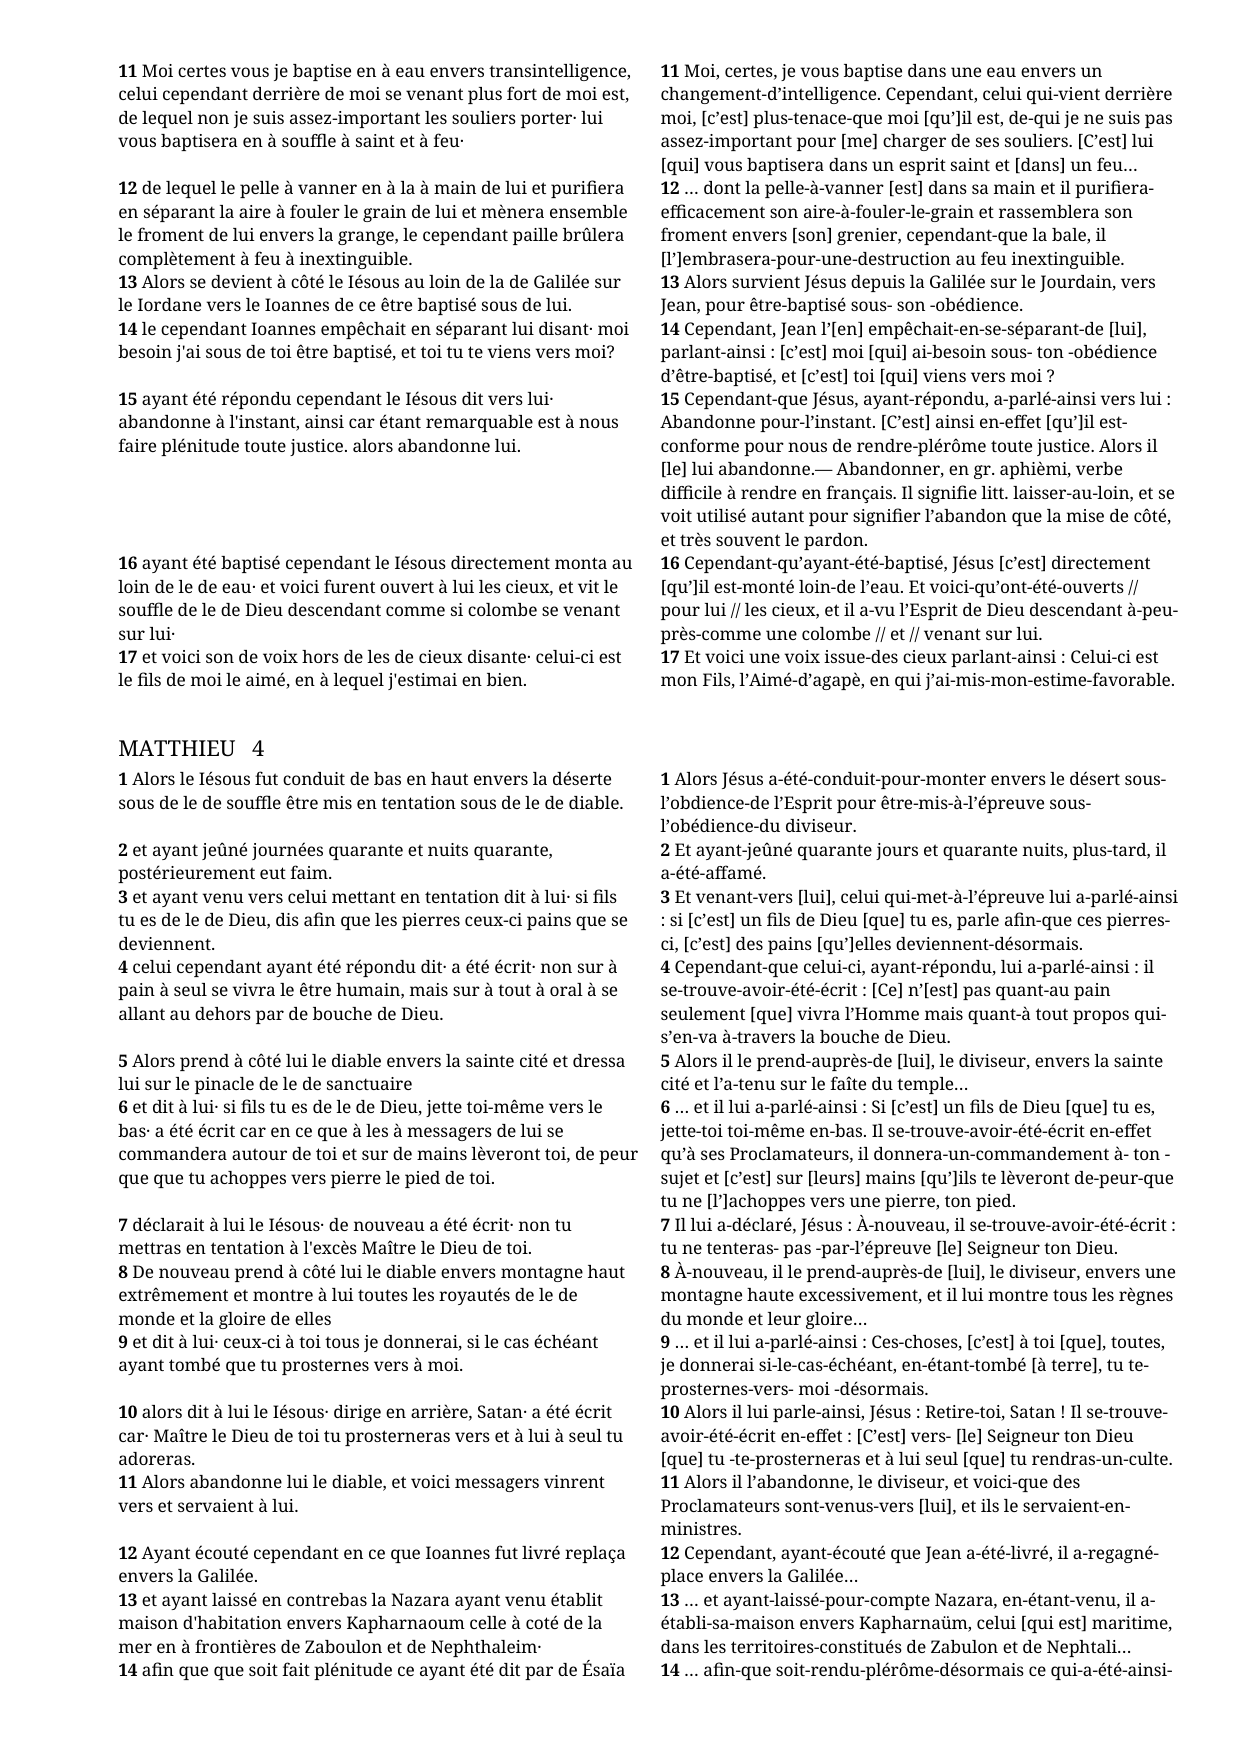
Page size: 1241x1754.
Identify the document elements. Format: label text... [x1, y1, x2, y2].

table_header 1 Alors Jésus a-été-conduit-pour-monter envers le désert sous-l’obdience-de l’Esprit pour être-mis-à-l’épreuve sous-l’obédience-du diviseur. [660, 768, 1181, 838]
table_cell [639, 1049, 660, 1096]
table_cell [639, 1541, 660, 1588]
table_cell 17 et voici son de voix hors de les de cieux disante· celui-ci est le fils de moi le aimé, en à lequel j'estimai en bien. [118, 645, 639, 692]
table_cell [639, 1658, 660, 1682]
table_cell 4 celui cependant ayant été répondu dit· a été écrit· non sur à pain à seul se vivra le être humain, mais sur à tout à oral à se allant au dehors par de bouche de Dieu. [118, 955, 639, 1049]
table_cell [639, 1400, 660, 1471]
table_cell 4 Cependant-que celui-ci, ayant-répondu, lui a-parlé-ainsi : il se-trouve-avoir-été-écrit : [Ce] n’[est] pas quant-au pain seulement [que] vivra l’Homme mais quant-à tout propos qui-s’en-va à-travers la bouche de Dieu. [660, 955, 1181, 1049]
table_cell 14 Cependant, Jean l’[en] empêchait-en-se-séparant-de [lui], parlant-ainsi : [c’est] moi [qui] ai-besoin sous- ton -obédience d’être-baptisé, et [c’est] toi [qui] viens vers moi ? [660, 317, 1181, 387]
table_cell [639, 1213, 660, 1260]
table_cell 15 Cependant-que Jésus, ayant-répondu, a-parlé-ainsi vers lui : Abandonne pour-l’instant. [C’est] ainsi en-effet [qu’]il est-conforme pour nous de rendre-plérôme toute justice. Alors il [le] lui abandonne.— Abandonner, en gr. aphièmi, verbe difficile à rendre en français. Il signifie litt. laisser-au-loin, et se voit utilisé autant pour signifier l’abandon que la mise de côté, et très souvent le pardon. [660, 387, 1181, 551]
table_cell [639, 645, 660, 692]
table_cell [639, 885, 660, 955]
table_cell [639, 838, 660, 885]
table_cell 9 … et il lui a-parlé-ainsi : Ces-choses, [c’est] à toi [que], toutes, je donnerai si-le-cas-échéant, en-étant-tombé [à terre], tu te-prosternes-vers- moi -désormais. [660, 1330, 1181, 1400]
table_cell 12 … dont la pelle-à-vanner [est] dans sa main et il purifiera-efficacement son aire-à-fouler-le-grain et rassemblera son froment envers [son] grenier, cependant-que la bale, il [l’]embrasera-pour-une-destruction au feu inextinguible. [660, 176, 1181, 270]
table_cell 12 Cependant, ayant-écouté que Jean a-été-livré, il a-regagné-place envers la Galilée… [660, 1541, 1181, 1588]
table_cell 16 Cependant-qu’ayant-été-baptisé, Jésus [c’est] directement [qu’]il est-monté loin-de l’eau. Et voici-qu’ont-été-ouverts // pour lui // les cieux, et il a-vu l’Esprit de Dieu descendant à-peu-près-comme une colombe // et // venant sur lui. [660, 551, 1181, 645]
table_cell 9 et dit à lui· ceux-ci à toi tous je donnerai, si le cas échéant ayant tombé que tu prosternes vers à moi. [118, 1330, 639, 1400]
table_cell 2 Et ayant-jeûné quarante jours et quarante nuits, plus-tard, il a-été-affamé. [660, 838, 1181, 885]
table_cell [639, 270, 660, 317]
table_cell 3 Et venant-vers [lui], celui qui-met-à-l’épreuve lui a-parlé-ainsi : si [c’est] un fils de Dieu [que] tu es, parle afin-que ces pierres-ci, [c’est] des pains [qu’]elles deviennent-désormais. [660, 885, 1181, 955]
table_cell 7 déclarait à lui le Iésous· de nouveau a été écrit· non tu mettras en tentation à l'excès Maître le Dieu de toi. [118, 1213, 639, 1260]
table_cell 5 Alors il le prend-auprès-de [lui], le diviseur, envers la sainte cité et l’a-tenu sur le faîte du temple… [660, 1049, 1181, 1096]
table_cell [639, 1260, 660, 1330]
table_cell [639, 551, 660, 645]
table_header 1 Alors le Iésous fut conduit de bas en haut envers la déserte sous de le de souffle être mis en tentation sous de le de diable. [118, 768, 639, 838]
table_cell 16 ayant été baptisé cependant le Iésous directement monta au loin de le de eau· et voici furent ouvert à lui les cieux, et vit le souffle de le de Dieu descendant comme si colombe se venant sur lui· [118, 551, 639, 645]
table_cell 10 alors dit à lui le Iésous· dirige en arrière, Satan· a été écrit car· Maître le Dieu de toi tu prosterneras vers et à lui à seul tu adoreras. [118, 1400, 639, 1471]
table_cell 7 Il lui a-déclaré, Jésus : À-nouveau, il se-trouve-avoir-été-écrit : tu ne tenteras- pas -par-l’épreuve [le] Seigneur ton Dieu. [660, 1213, 1181, 1260]
table_cell [639, 317, 660, 387]
table_cell 10 Alors il lui parle-ainsi, Jésus : Retire-toi, Satan ! Il se-trouve-avoir-été-écrit en-effet : [C’est] vers- [le] Seigneur ton Dieu [que] tu -te-prosterneras et à lui seul [que] tu rendras-un-culte. [660, 1400, 1181, 1471]
table_cell [639, 1096, 660, 1213]
table_cell [639, 387, 660, 551]
table_cell 3 et ayant venu vers celui mettant en tentation dit à lui· si fils tu es de le de Dieu, dis afin que les pierres ceux-ci pains que se deviennent. [118, 885, 639, 955]
table_header [639, 768, 660, 838]
table_cell 14 … afin-que soit-rendu-plérôme-désormais ce qui-a-été-ainsi-parlé à-travers Isaïe le prophète qui-parle-ainsi : [660, 1658, 1181, 1682]
table_cell 17 Et voici une voix issue-des cieux parlant-ainsi : Celui-ci est mon Fils, l’Aimé-d’agapè, en qui j’ai-mis-mon-estime-favorable. [660, 645, 1181, 692]
table_cell 6 et dit à lui· si fils tu es de le de Dieu, jette toi-même vers le bas· a été écrit car en ce que à les à messagers de lui se commandera autour de toi et sur de mains lèveront toi, de peur que que tu achoppes vers pierre le pied de toi. [118, 1096, 639, 1213]
table_cell [639, 59, 660, 176]
table_cell [639, 1471, 660, 1541]
table_cell 14 le cependant Ioannes empêchait en séparant lui disant· moi besoin j'ai sous de toi être baptisé, et toi tu te viens vers moi? [118, 317, 639, 387]
table_cell 12 Ayant écouté cependant en ce que Ioannes fut livré replaça envers la Galilée. [118, 1541, 639, 1588]
table_cell [639, 1330, 660, 1400]
table_cell 8 De nouveau prend à côté lui le diable envers montagne haut extrêmement et montre à lui toutes les royautés de le de monde et la gloire de elles [118, 1260, 639, 1330]
table_cell 8 À-nouveau, il le prend-auprès-de [lui], le diviseur, envers une montagne haute excessivement, et il lui montre tous les règnes du monde et leur gloire… [660, 1260, 1181, 1330]
table_cell 11 Alors abandonne lui le diable, et voici messagers vinrent vers et servaient à lui. [118, 1471, 639, 1541]
table_cell 13 … et ayant-laissé-pour-compte Nazara, en-étant-venu, il a-établi-sa-maison envers Kapharnaüm, celui [qui est] maritime, dans les territoires-constitués de Zabulon et de Nephtali… [660, 1588, 1181, 1658]
table_cell 13 et ayant laissé en contrebas la Nazara ayant venu établit maison d'habitation envers Kapharnaoum celle à coté de la mer en à frontières de Zaboulon et de Nephthaleim· [118, 1588, 639, 1658]
table_cell 13 Alors se devient à côté le Iésous au loin de la de Galilée sur le Iordane vers le Ioannes de ce être baptisé sous de lui. [118, 270, 639, 317]
text MATTHIEU 4 [118, 733, 1181, 763]
table_cell 2 et ayant jeûné journées quarante et nuits quarante, postérieurement eut faim. [118, 838, 639, 885]
table_cell [639, 176, 660, 270]
table_cell 14 afin que que soit fait plénitude ce ayant été dit par de Ésaïa de le de prophète de disant· [118, 1658, 639, 1682]
table_cell 13 Alors survient Jésus depuis la Galilée sur le Jourdain, vers Jean, pour être-baptisé sous- son -obédience. [660, 270, 1181, 317]
table_cell 11 Moi, certes, je vous baptise dans une eau envers un changement-d’intelligence. Cependant, celui qui-vient derrière moi, [c’est] plus-tenace-que moi [qu’]il est, de-qui je ne suis pas assez-important pour [me] charger de ses souliers. [C’est] lui [qui] vous baptisera dans un esprit saint et [dans] un feu… [660, 59, 1181, 176]
table_cell 11 Moi certes vous je baptise en à eau envers transintelligence, celui cependant derrière de moi se venant plus fort de moi est, de lequel non je suis assez-important les souliers porter· lui vous baptisera en à souffle à saint et à feu· [118, 59, 639, 176]
table_cell [639, 955, 660, 1049]
table_cell 15 ayant été répondu cependant le Iésous dit vers lui· abandonne à l'instant, ainsi car étant remarquable est à nous faire plénitude toute justice. alors abandonne lui. [118, 387, 639, 551]
table_cell 5 Alors prend à côté lui le diable envers la sainte cité et dressa lui sur le pinacle de le de sanctuaire [118, 1049, 639, 1096]
table_cell [639, 1588, 660, 1658]
table_cell 11 Alors il l’abandonne, le diviseur, et voici-que des Proclamateurs sont-venus-vers [lui], et ils le servaient-en-ministres. [660, 1471, 1181, 1541]
table_cell 6 … et il lui a-parlé-ainsi : Si [c’est] un fils de Dieu [que] tu es, jette-toi toi-même en-bas. Il se-trouve-avoir-été-écrit en-effet qu’à ses Proclamateurs, il donnera-un-commandement à- ton -sujet et [c’est] sur [leurs] mains [qu’]ils te lèveront de-peur-que tu ne [l’]achoppes vers une pierre, ton pied. [660, 1096, 1181, 1213]
table_cell 12 de lequel le pelle à vanner en à la à main de lui et purifiera en séparant la aire à fouler le grain de lui et mènera ensemble le froment de lui envers la grange, le cependant paille brûlera complètement à feu à inextinguible. [118, 176, 639, 270]
